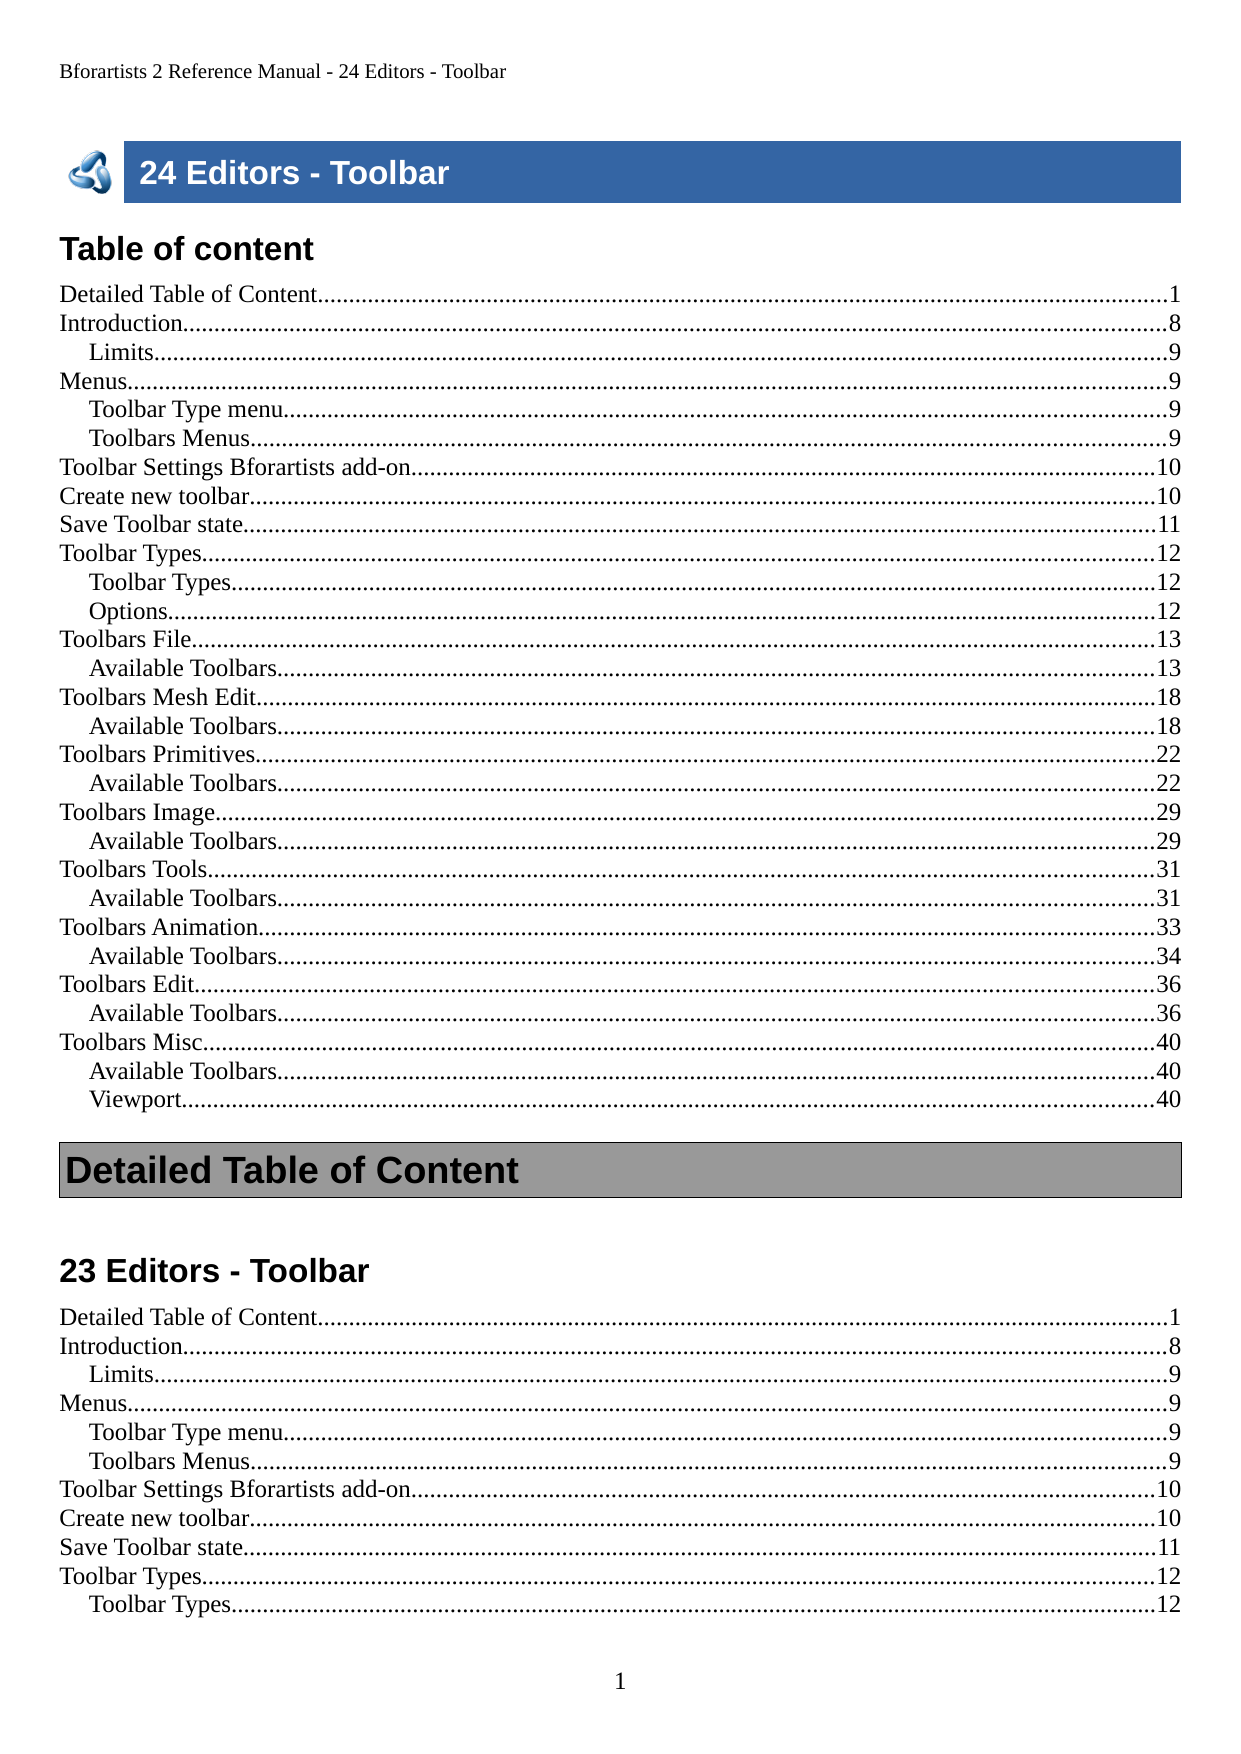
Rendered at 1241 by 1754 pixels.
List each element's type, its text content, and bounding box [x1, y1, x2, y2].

text Limits 9 [88, 337, 1181, 366]
table_header Detailed Table of Content [60, 1143, 1181, 1197]
text Toolbars Mesh Edit 18 [59, 682, 1181, 711]
text Menus 9 [59, 1388, 1181, 1417]
text Available Toolbars 13 [88, 653, 1181, 682]
text Toolbar Types 12 [59, 1561, 1181, 1589]
table_header [59, 141, 124, 203]
picture [65, 147, 114, 197]
text Toolbars Primitives 22 [59, 739, 1181, 768]
text Options 12 [88, 596, 1181, 624]
table_header 24 Editors - Toolbar [124, 141, 1181, 203]
text Viewport 40 [88, 1084, 1181, 1113]
text Toolbar Types 12 [88, 1589, 1181, 1618]
text Available Toolbars 18 [88, 711, 1181, 739]
text Toolbars Misc 40 [59, 1027, 1181, 1056]
text Toolbars Edit 36 [59, 969, 1181, 998]
text Toolbars File 13 [59, 624, 1181, 653]
text Toolbars Menus 9 [88, 423, 1181, 452]
text Toolbar Settings Bforartists add-on 10 [59, 452, 1181, 481]
text Available Toolbars 40 [88, 1056, 1181, 1084]
text Available Toolbars 22 [88, 768, 1181, 797]
text Available Toolbars 36 [88, 998, 1181, 1027]
text Introduction 8 [59, 308, 1181, 337]
text Toolbars Image 29 [59, 797, 1181, 826]
text Save Toolbar state 11 [59, 1532, 1181, 1561]
text Available Toolbars 31 [88, 883, 1181, 912]
text Toolbar Types 12 [59, 538, 1181, 567]
text Create new toolbar 10 [59, 1503, 1181, 1532]
text Menus 9 [59, 366, 1181, 394]
text Limits 9 [88, 1359, 1181, 1388]
text Detailed Table of Content 1 [59, 1302, 1181, 1331]
text Toolbar Types 12 [88, 567, 1181, 596]
text Toolbar Settings Bforartists add-on 10 [59, 1474, 1181, 1503]
text Introduction 8 [59, 1331, 1181, 1359]
text Available Toolbars 34 [88, 941, 1181, 969]
subtitle Table of content [59, 228, 1181, 267]
text Toolbars Tools 31 [59, 854, 1181, 883]
text Toolbars Animation 33 [59, 912, 1181, 941]
text Available Toolbars 29 [88, 826, 1181, 854]
text Toolbar Type menu 9 [88, 1417, 1181, 1446]
text Toolbar Type menu 9 [88, 394, 1181, 423]
text Toolbars Menus 9 [88, 1446, 1181, 1474]
text Create new toolbar 10 [59, 481, 1181, 509]
text Detailed Table of Content 1 [59, 279, 1181, 308]
subtitle 23 Editors - Toolbar [59, 1251, 1181, 1289]
text Save Toolbar state 11 [59, 509, 1181, 538]
